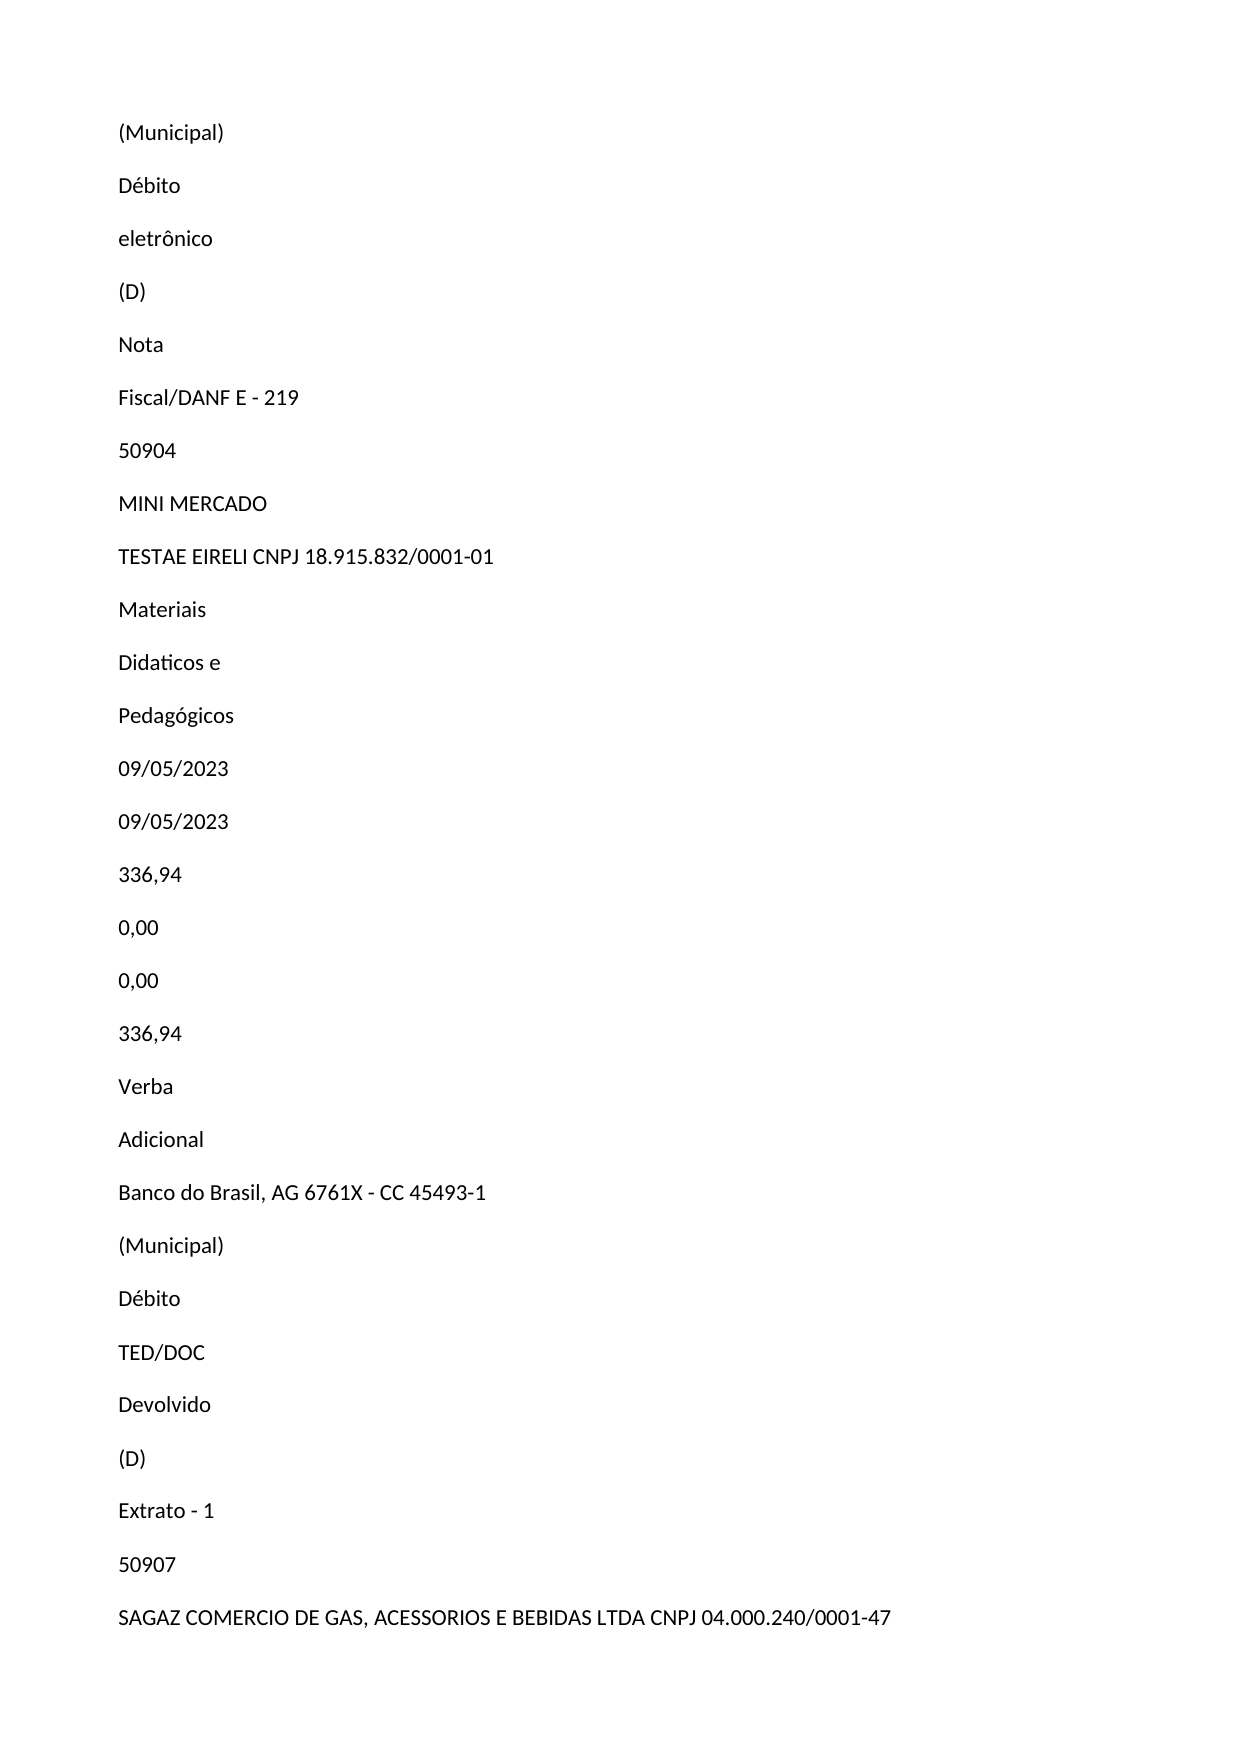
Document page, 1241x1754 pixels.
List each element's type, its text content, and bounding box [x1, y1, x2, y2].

text Débito [118, 1284, 1122, 1313]
text 09/05/2023 [118, 754, 1122, 782]
text Banco do Brasil, AG 6761X - CC 45493-1 [118, 1178, 1122, 1207]
text Didaticos e [118, 648, 1122, 676]
text Devolvido [118, 1391, 1122, 1419]
text MINI MERCADO [118, 489, 1122, 517]
text SAGAZ COMERCIO DE GAS, ACESSORIOS E BEBIDAS LTDA CNPJ 04.000.240/0001-47 [118, 1603, 1122, 1631]
text 50907 [118, 1550, 1122, 1578]
text Materiais [118, 595, 1122, 623]
text eletrônico [118, 224, 1122, 252]
text Extrato - 1 [118, 1497, 1122, 1525]
text TESTAE EIRELI CNPJ 18.915.832/0001-01 [118, 542, 1122, 570]
text (Municipal) [118, 118, 1122, 146]
text 0,00 [118, 966, 1122, 994]
text (D) [118, 277, 1122, 305]
text Nota [118, 330, 1122, 358]
text (Municipal) [118, 1232, 1122, 1259]
text Débito [118, 171, 1122, 199]
text 09/05/2023 [118, 807, 1122, 835]
text Pedagógicos [118, 701, 1122, 729]
text 0,00 [118, 913, 1122, 941]
text Fiscal/DANF E - 219 [118, 383, 1122, 411]
text 50904 [118, 436, 1122, 464]
text Adicional [118, 1126, 1122, 1153]
text (D) [118, 1444, 1122, 1472]
text 336,94 [118, 860, 1122, 888]
text 336,94 [118, 1019, 1122, 1047]
text TED/DOC [118, 1338, 1122, 1366]
text Verba [118, 1072, 1122, 1101]
